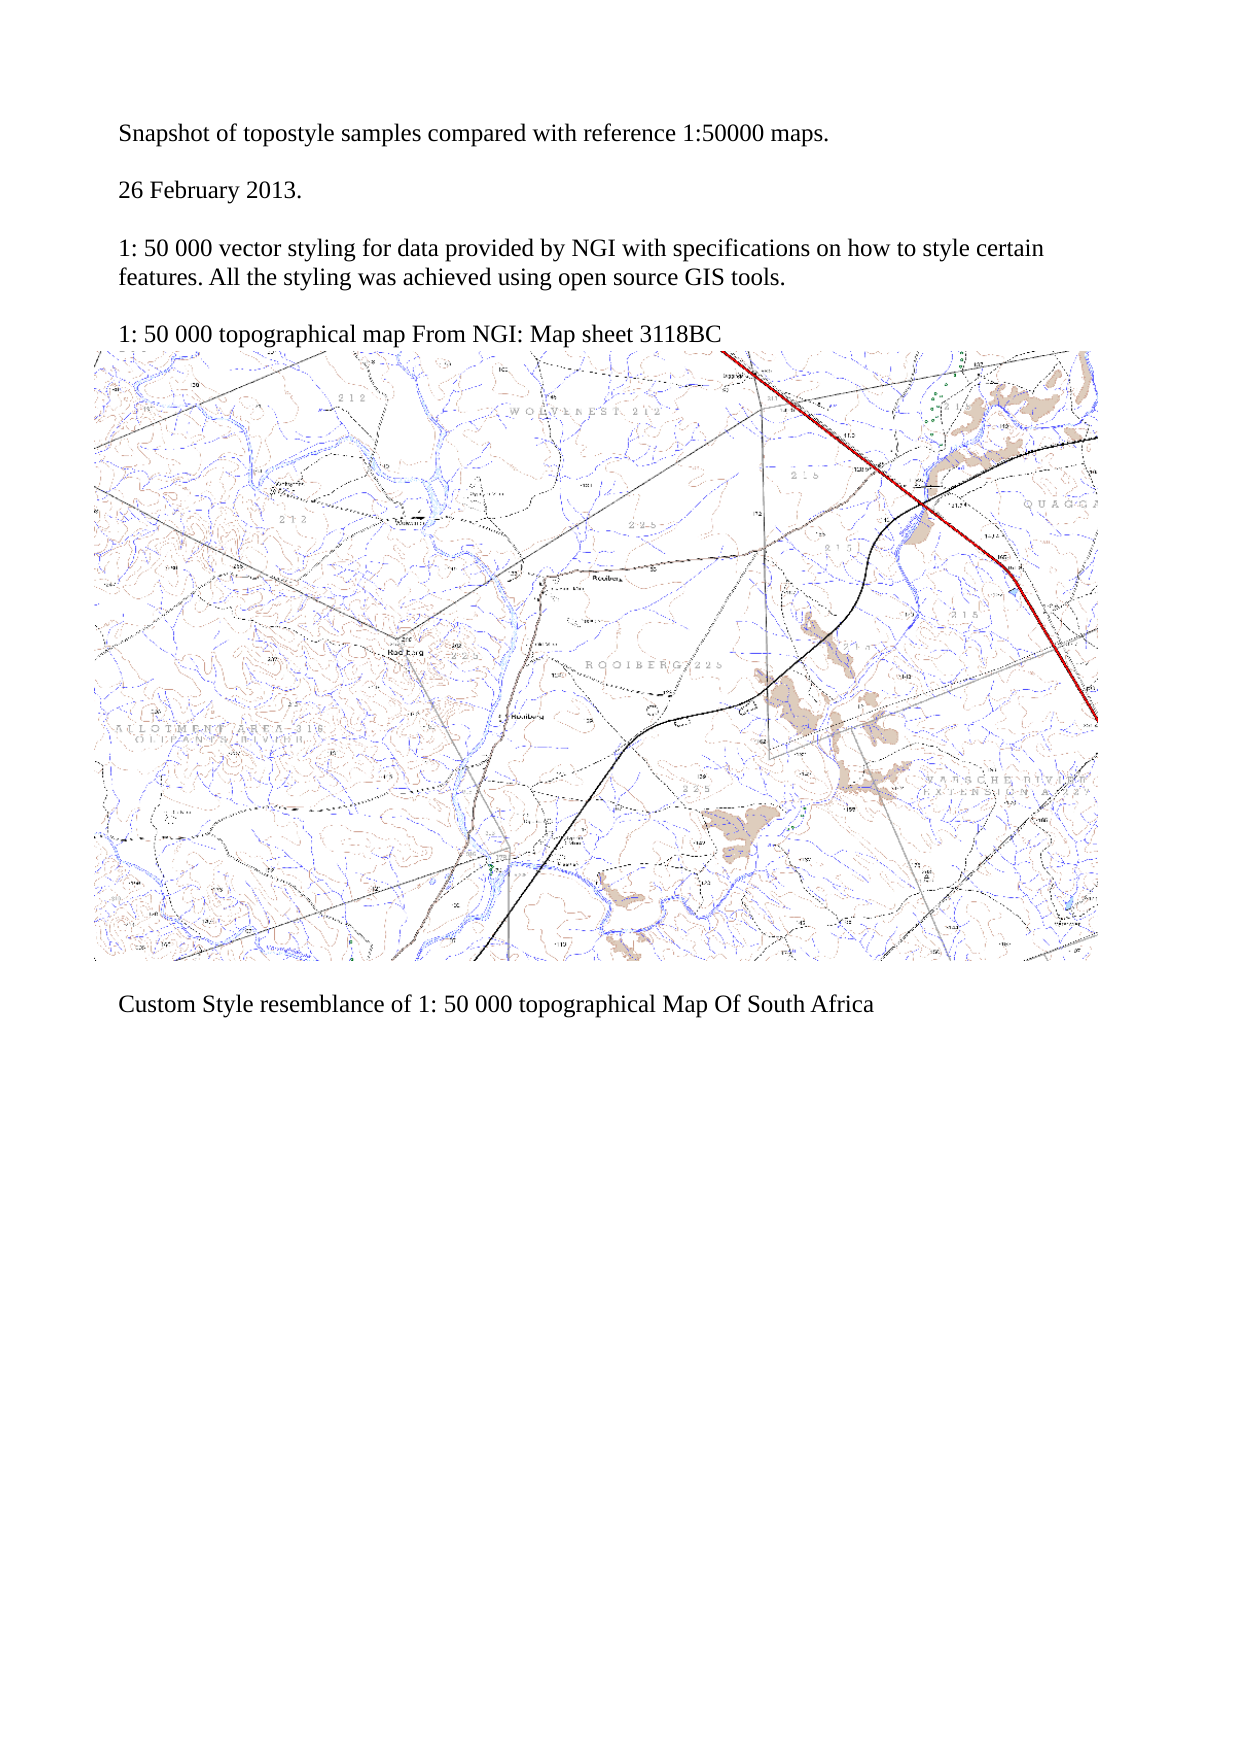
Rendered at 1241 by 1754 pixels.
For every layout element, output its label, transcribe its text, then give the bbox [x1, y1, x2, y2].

text 1: 50 000 topographical map From NGI: Map sheet 3118BC [118, 319, 1122, 348]
text Snapshot of topostyle samples compared with reference 1:50000 maps. [118, 118, 1122, 147]
text 26 February 2013. [118, 176, 1122, 204]
picture [94, 351, 1098, 961]
text 1: 50 000 vector styling for data provided by NGI with specifications on how to style certain features. All the styling was achieved using open source GIS tools. [118, 233, 1122, 291]
text Custom Style resemblance of 1: 50 000 topographical Map Of South Africa [118, 989, 1122, 1018]
